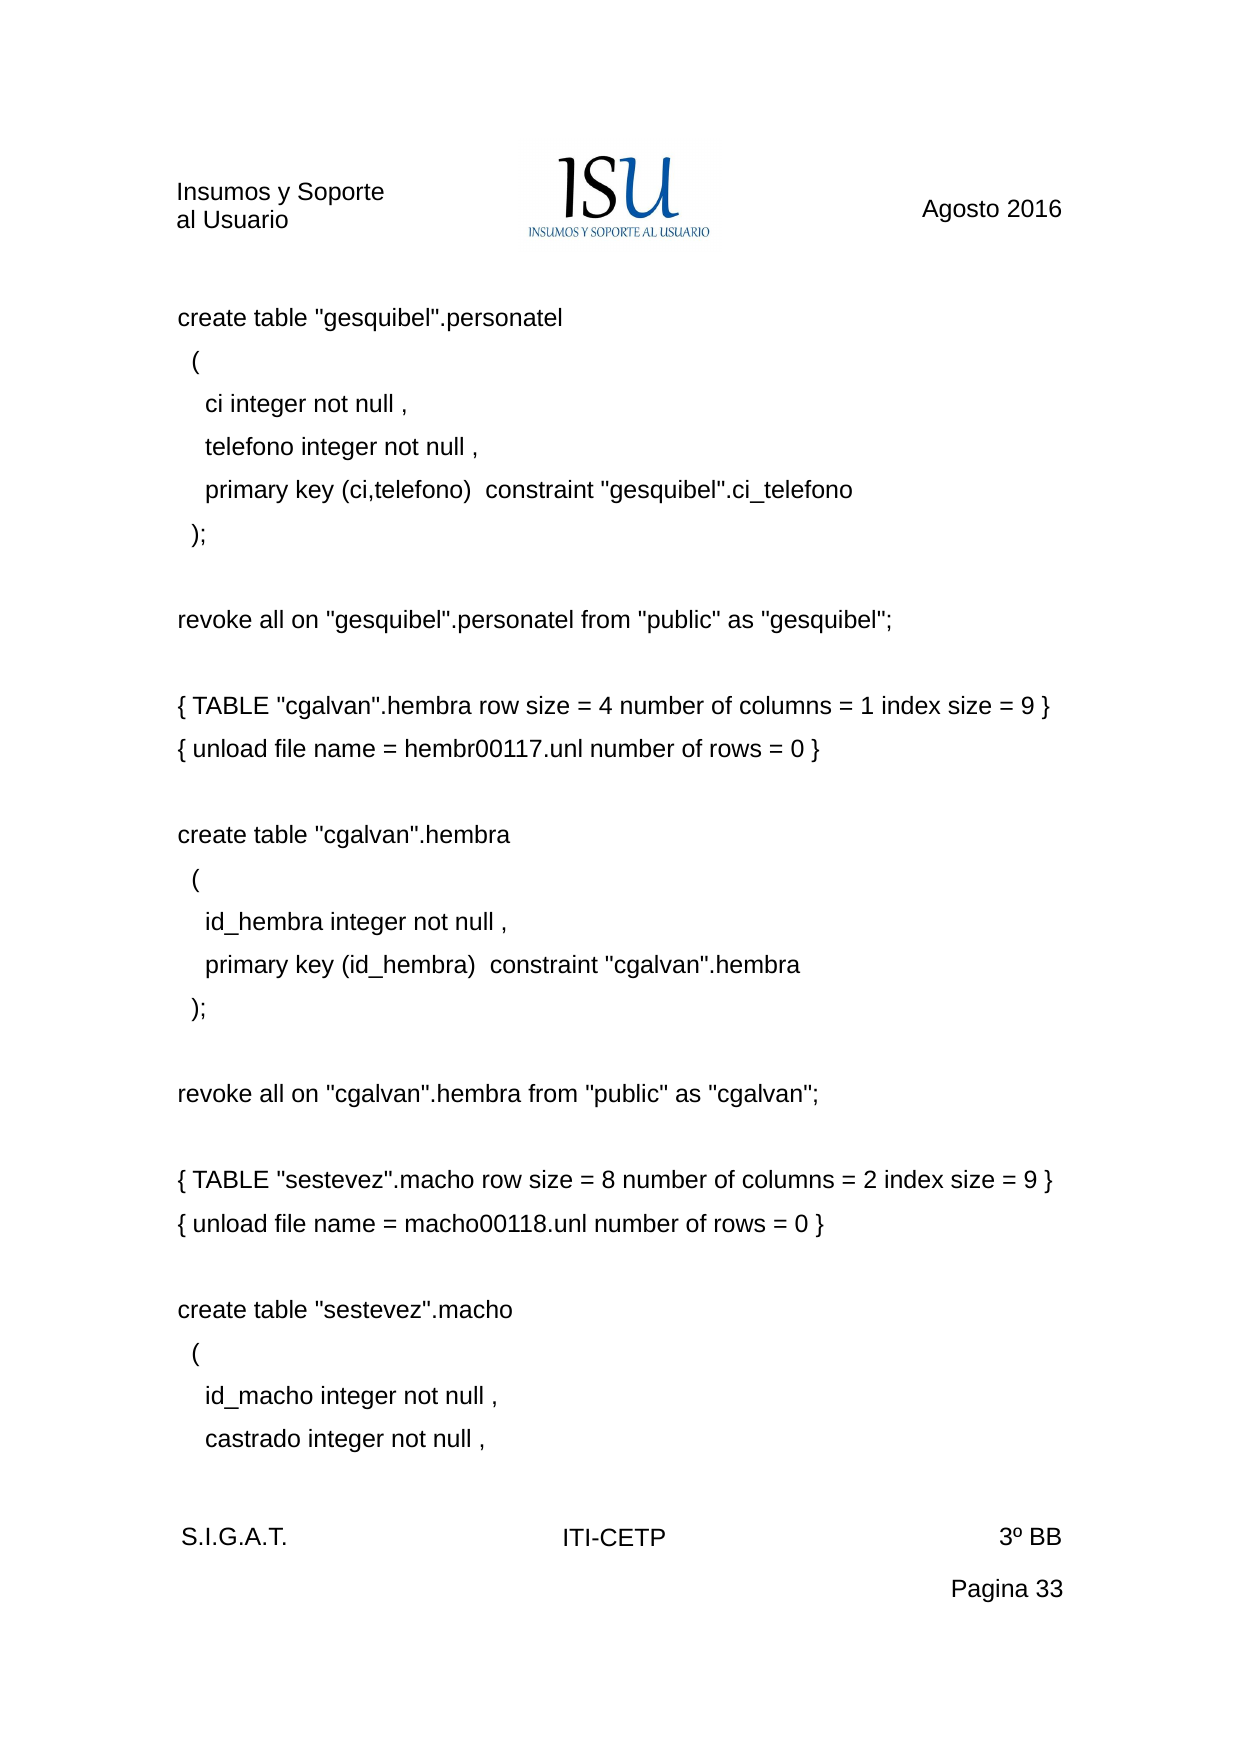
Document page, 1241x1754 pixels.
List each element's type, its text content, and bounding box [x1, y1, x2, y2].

text create table "gesquibel".personatel ( ci integer not null , telefono integer not null , primary key (ci,telefono) constraint "gesquibel".ci_telefono ); revoke all on "gesquibel".personatel from "public" as "gesquibel"; { TABLE "cgalvan".hembra row size = 4 number of columns = 1 index size = 9 } { unload file name = hembr00117.unl number of rows = 0 } create table "cgalvan".hembra ( id_hembra integer not null , primary key (id_hembra) constraint "cgalvan".hembra ); revoke all on "cgalvan".hembra from "public" as "cgalvan"; { TABLE "sestevez".macho row size = 8 number of columns = 2 index size = 9 } { unload file name = macho00118.unl number of rows = 0 } create table "sestevez".macho ( id_macho integer not null , castrado integer not null , [177, 260, 1063, 1453]
picture [517, 138, 723, 252]
